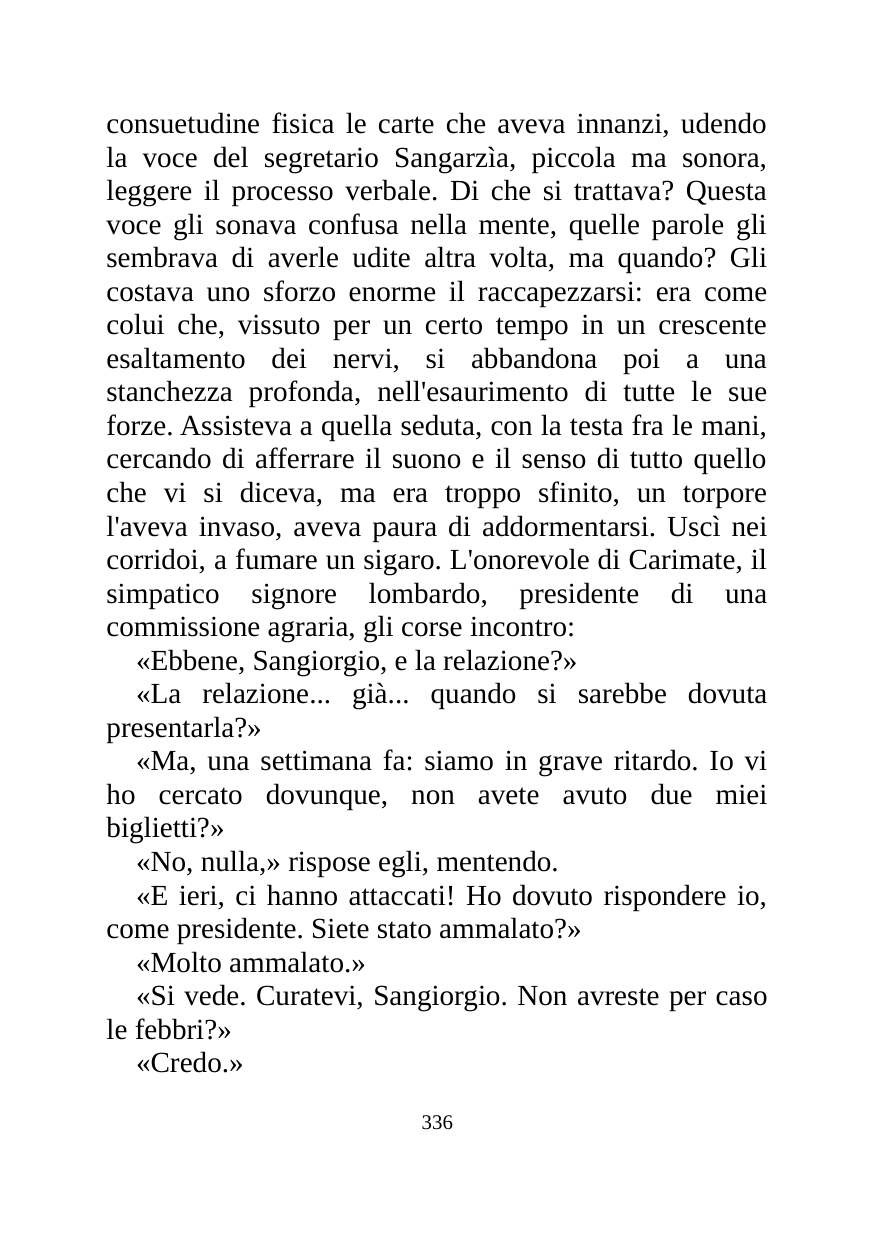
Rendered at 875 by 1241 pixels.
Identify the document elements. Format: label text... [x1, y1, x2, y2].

text «Molto ammalato.» [106, 945, 768, 978]
text «La relazione... già... quando si sarebbe dovuta presentarla?» [106, 676, 768, 743]
text «Ebbene, Sangiorgio, e la relazione?» [106, 643, 768, 676]
text consuetudine fisica le carte che aveva innanzi, udendo la voce del segretario Sangarzìa, piccola ma sonora, leggere il processo verbale. Di che si trattava? Questa voce gli sonava confusa nella mente, quelle parole gli sembrava di averle udite altra volta, ma quando? Gli costava uno sforzo enorme il raccapezzarsi: era come colui che, vissuto per un certo tempo in un crescente esaltamento dei nervi, si abbandona poi a una stanchezza profonda, nell'esaurimento di tutte le sue forze. Assisteva a quella seduta, con la testa fra le mani, cercando di afferrare il suono e il senso di tutto quello che vi si diceva, ma era troppo sfinito, un torpore l'aveva invaso, aveva paura di addormentarsi. Uscì nei corridoi, a fumare un sigaro. L'onorevole di Carimate, il simpatico signore lombardo, presidente di una commissione agraria, gli corse incontro: [106, 106, 768, 643]
text «Ma, una settimana fa: siamo in grave ritardo. Io vi ho cercato dovunque, non avete avuto due miei biglietti?» [106, 743, 768, 844]
text «Credo.» [106, 1045, 768, 1079]
text «E ieri, ci hanno attaccati! Ho dovuto rispondere io, come presidente. Siete stato ammalato?» [106, 878, 768, 945]
text «Si vede. Curatevi, Sangiorgio. Non avreste per caso le febbri?» [106, 978, 768, 1045]
text «No, nulla,» rispose egli, mentendo. [106, 844, 768, 878]
